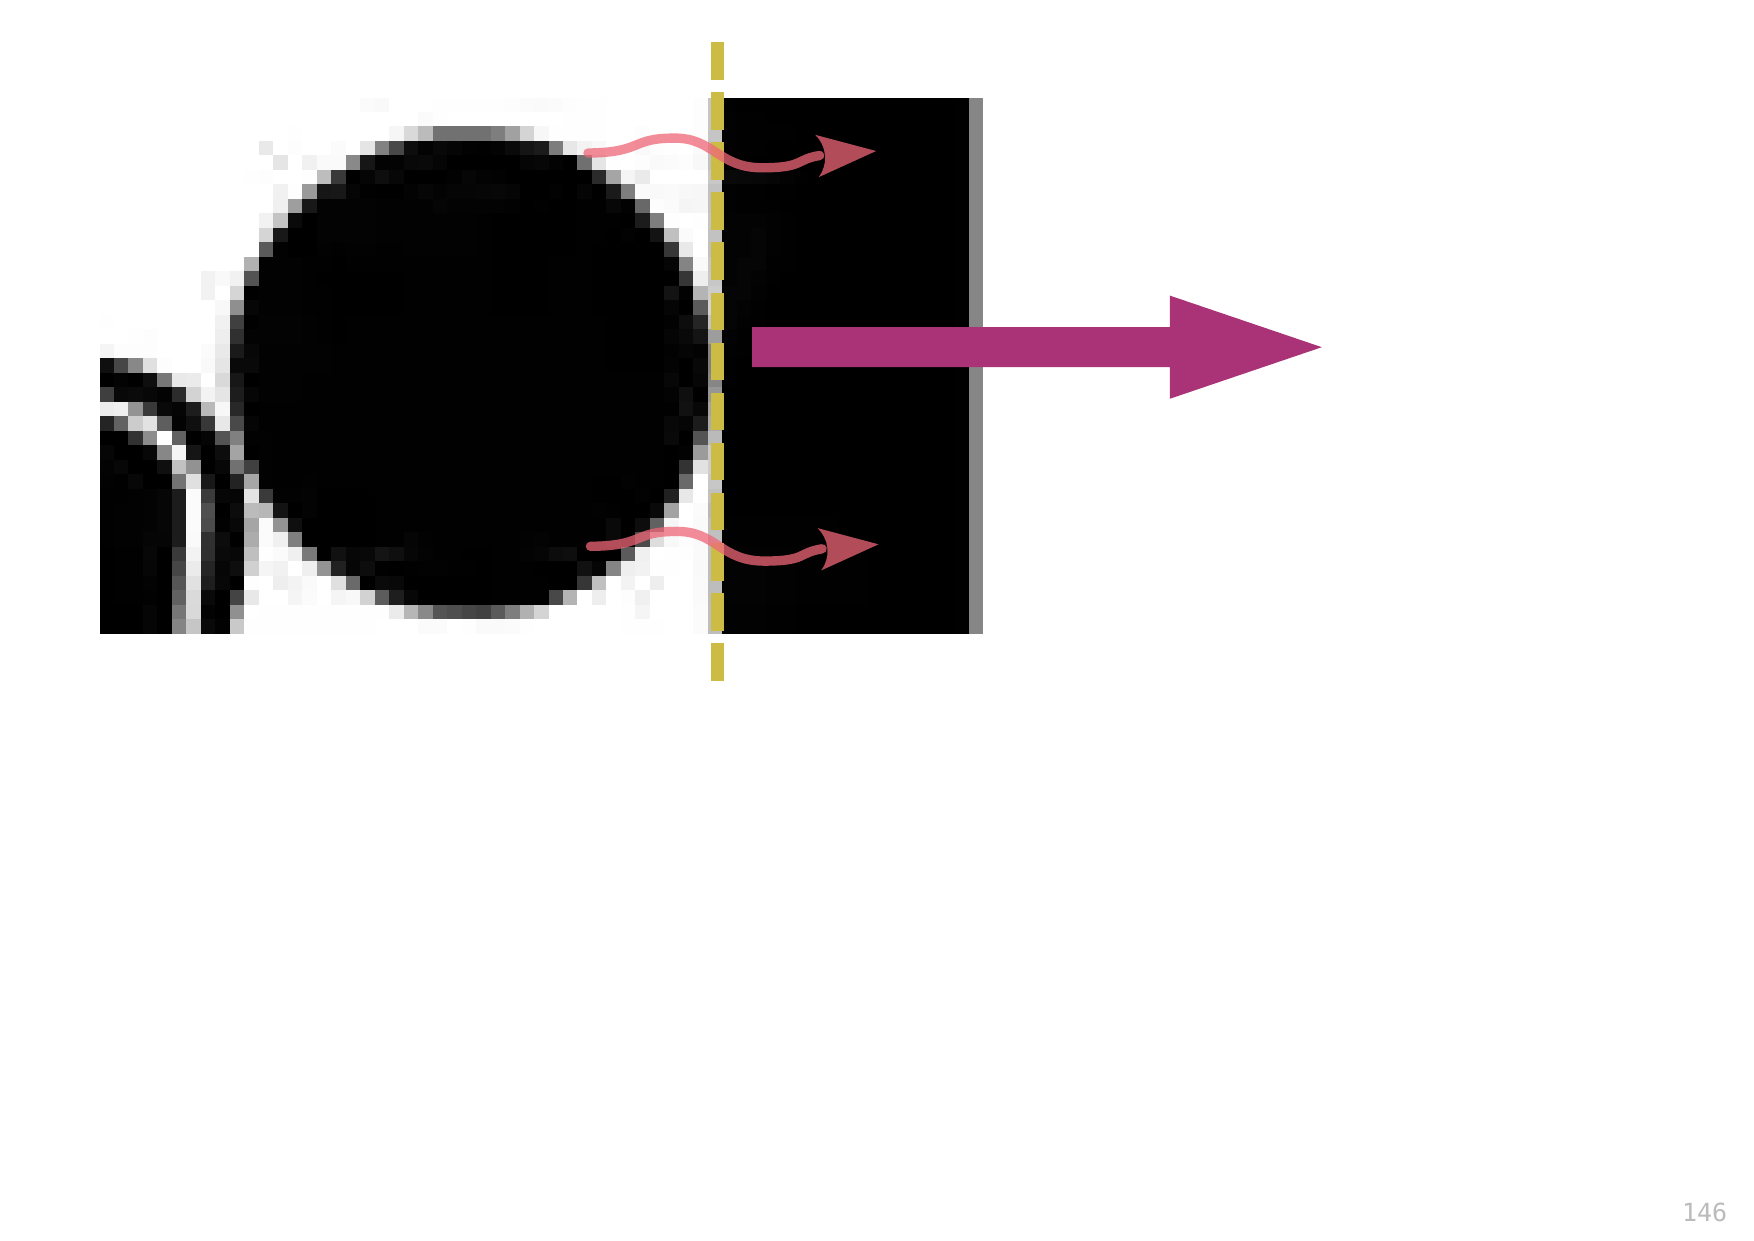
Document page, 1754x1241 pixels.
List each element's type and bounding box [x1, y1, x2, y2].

picture [100, 98, 998, 634]
text_box [752, 295, 1322, 399]
